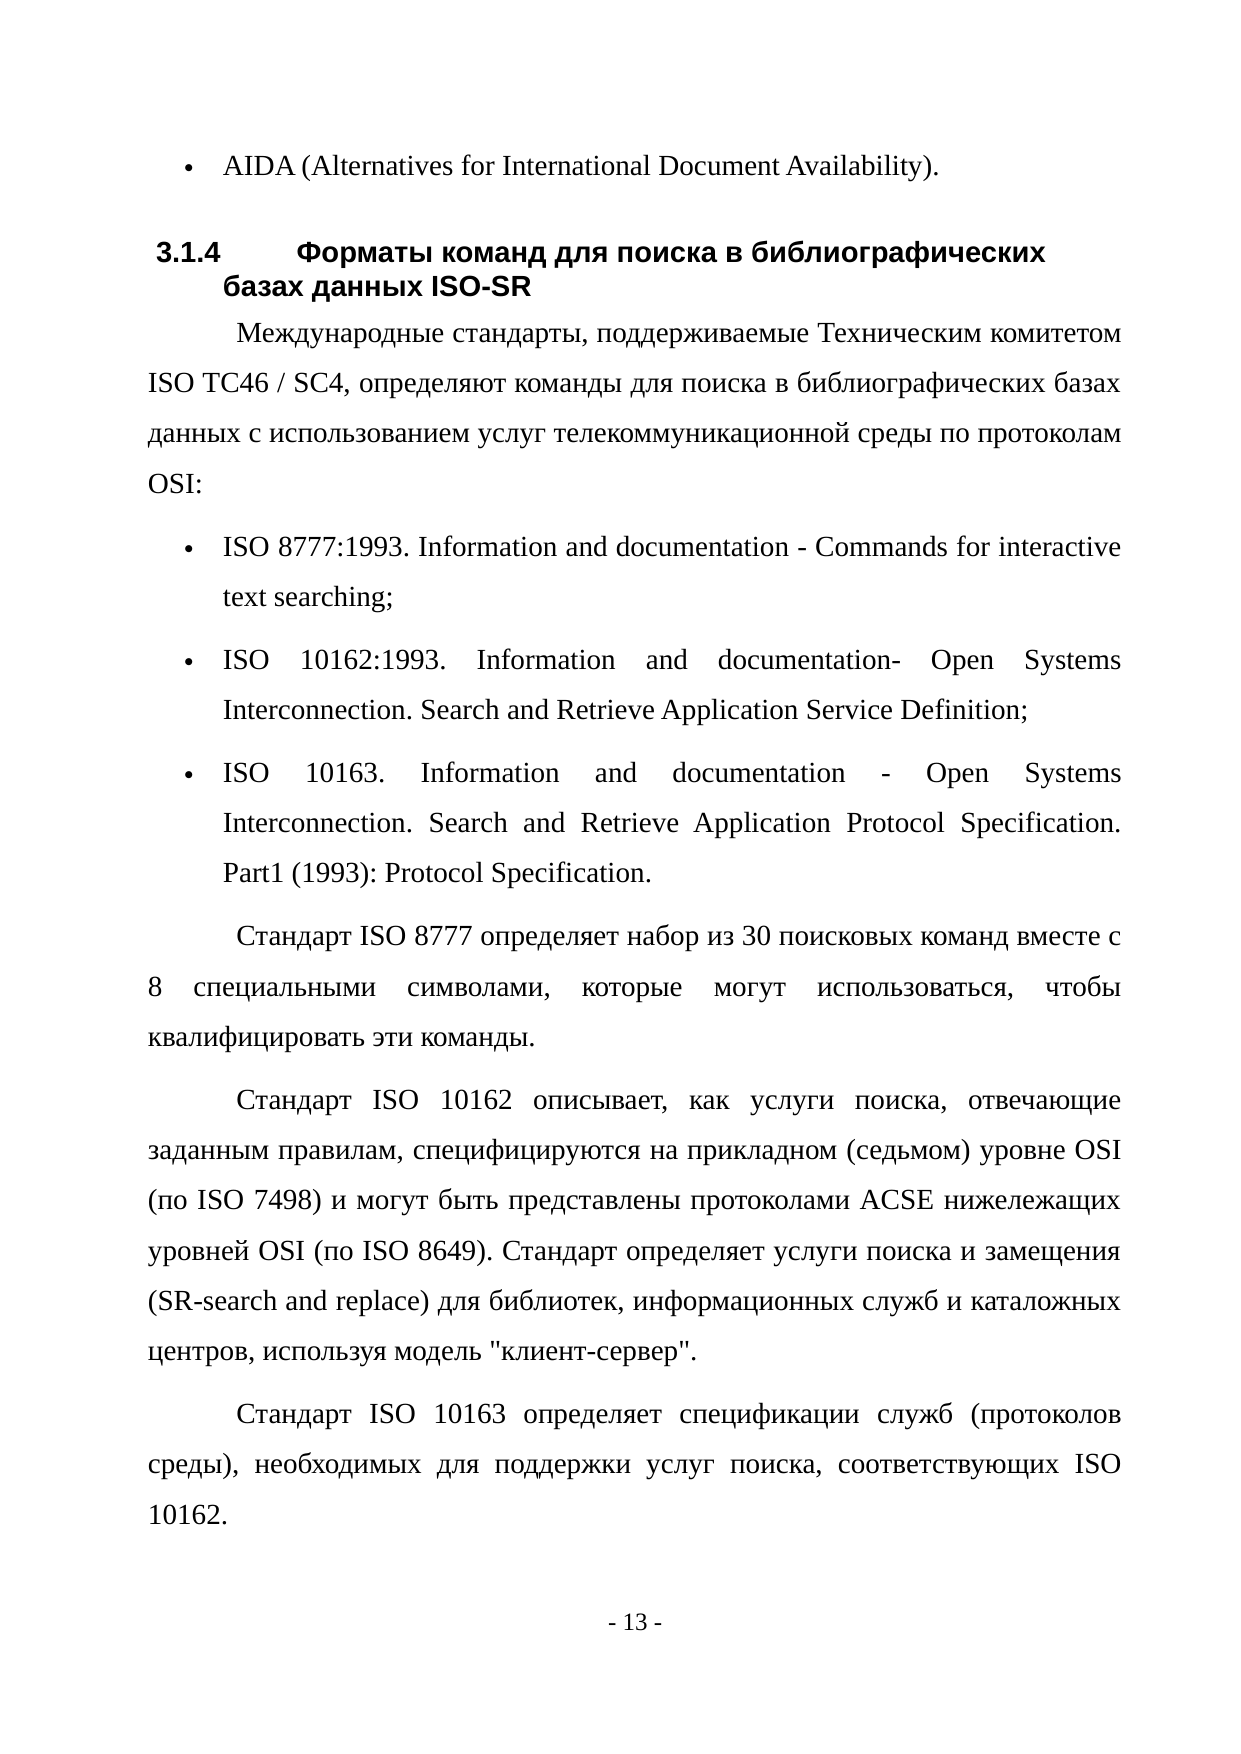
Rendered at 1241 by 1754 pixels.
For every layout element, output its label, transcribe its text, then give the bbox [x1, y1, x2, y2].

subtitle Форматы команд для поиска в библиографических базах данных ISO-SR [148, 235, 1122, 302]
list ISO 10162:1993. Information and documentation- Open Systems Interconnection. Search and Retrieve Application Service Definition; [185, 642, 1122, 726]
text Стандарт ISO 10162 описывает, как услуги поиска, отвечающие заданным правилам, специфицируются на прикладном (седьмом) уровне OSI (по ISO 7498) и могут быть представлены протоколами ACSE нижележащих уровней OSI (по ISO 8649). Стандарт определяет услуги поиска и замещения (SR-search and replace) для библиотек, информационных служб и каталожных центров, используя модель "клиент-сервер". [148, 1082, 1122, 1367]
list ISO 10163. Information and documentation - Open Systems Interconnection. Search and Retrieve Application Protocol Specification. Part1 (1993): Protocol Specification. [185, 755, 1122, 889]
list ISO 8777:1993. Information and documentation - Commands for interactive text searching; [185, 529, 1122, 613]
text Стандарт ISO 8777 определяет набор из 30 поисковых команд вместе с 8 специальными символами, которые могут использоваться, чтобы квалифицировать эти команды. [148, 918, 1122, 1053]
list AIDA (Alternatives for International Document Availability). [185, 148, 1122, 181]
text Международные стандарты, поддерживаемые Техническим комитетом ISO TC46 / SC4, определяют команды для поиска в библиографических базах данных с использованием услуг телекоммуникационной среды по протоколам OSI: [148, 315, 1122, 499]
text Стандарт ISO 10163 определяет спецификации служб (протоколов среды), необходимых для поддержки услуг поиска, соответствующих ISO 10162. [148, 1396, 1122, 1530]
